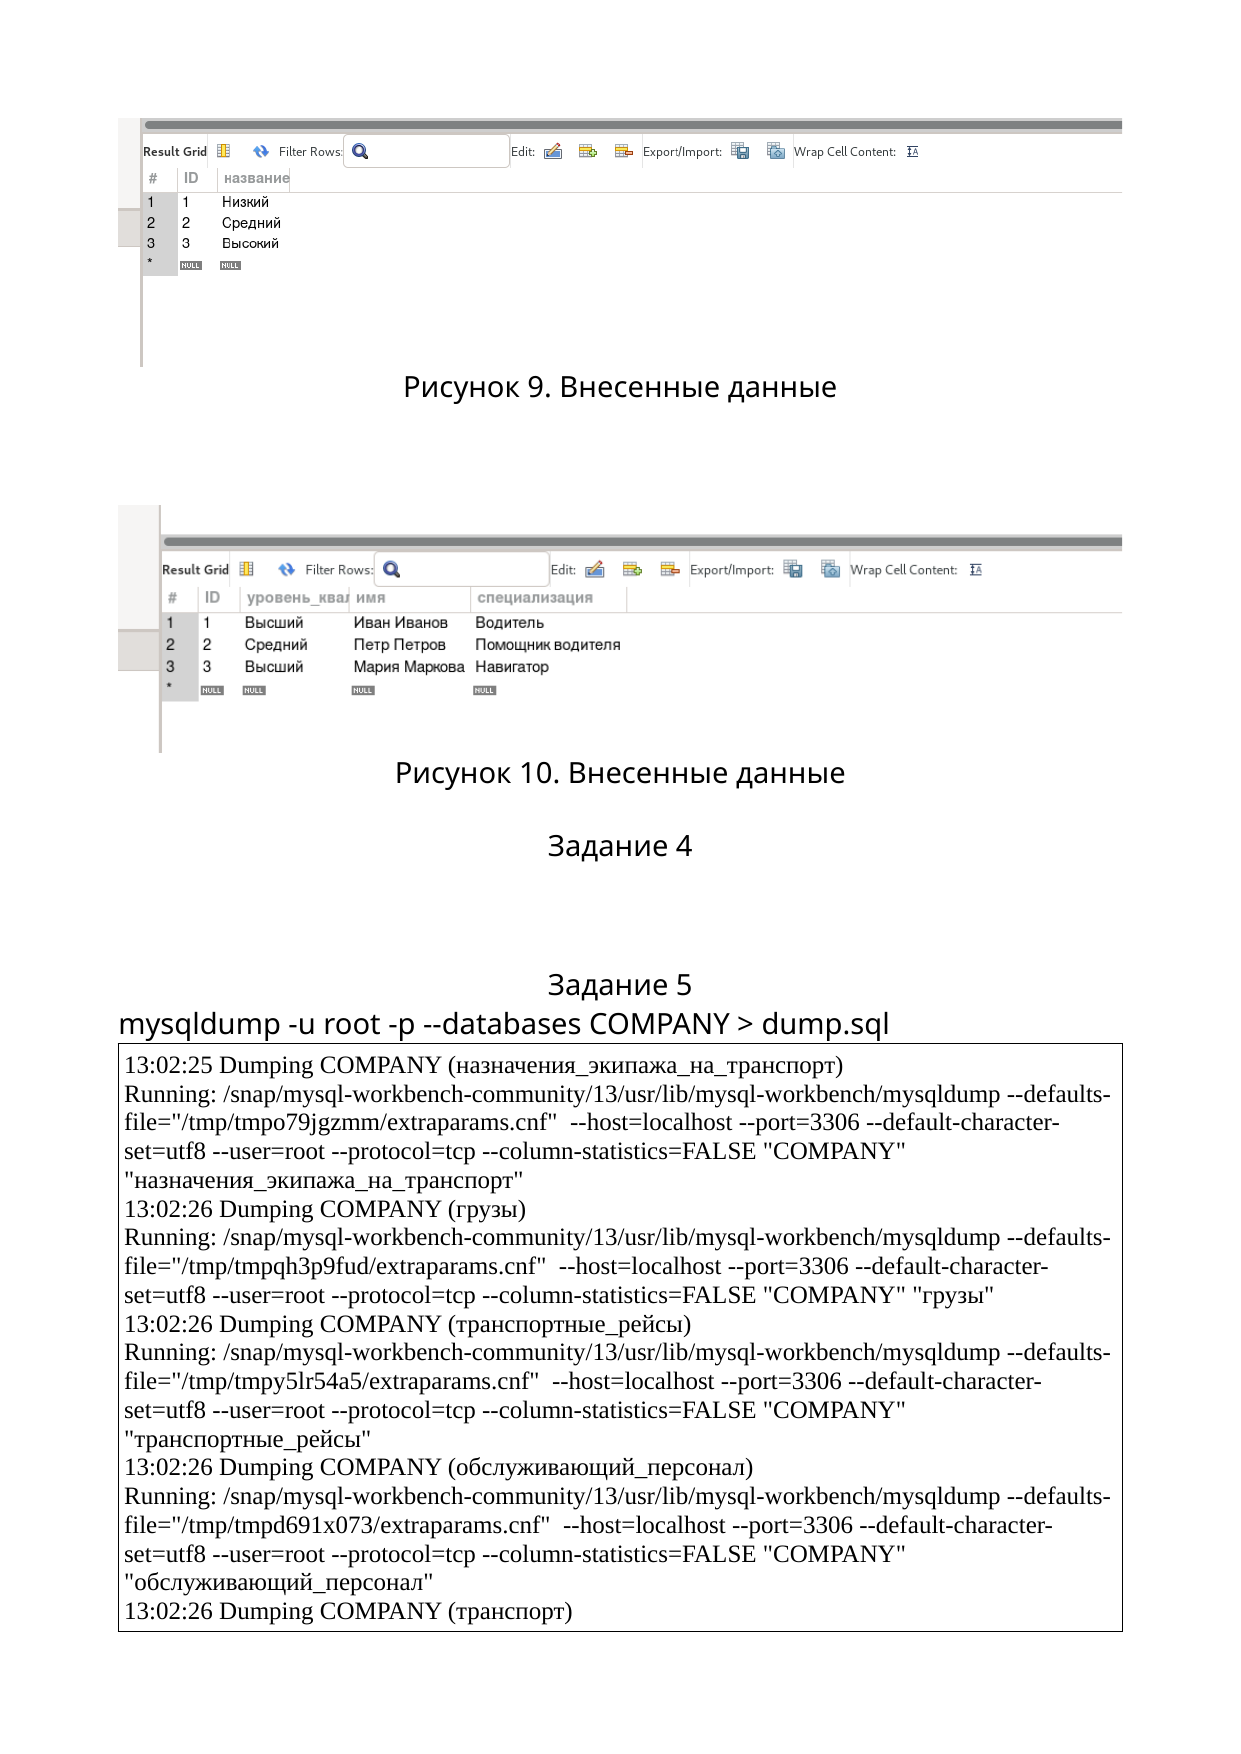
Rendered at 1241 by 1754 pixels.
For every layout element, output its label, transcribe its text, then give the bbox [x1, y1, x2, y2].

text Задание 5 [118, 964, 1122, 1003]
text Рисунок 9. Внесенные данные [118, 367, 1122, 406]
picture [118, 118, 1123, 367]
text Задание 4 [118, 825, 1122, 865]
text mysqldump -u root -p --databases COMPANY > dump.sql [118, 1003, 1122, 1043]
picture [118, 505, 1123, 753]
table_header 13:02:25 Dumping COMPANY (назначения_экипажа_на_транспорт) Running: /snap/mysql-workbench-community/13/usr/lib/mysql-workbench/mysqldump --defaults-file="/tmp/tmpo79jgzmm/extraparams.cnf" --host=localhost --port=3306 --default-character-set=utf8 --user=root --protocol=tcp --column-statistics=FALSE "COMPANY" "назначения_экипажа_на_транспорт" 13:02:26 Dumping COMPANY (грузы) Running: /snap/mysql-workbench-community/13/usr/lib/mysql-workbench/mysqldump --defaults-file="/tmp/tmpqh3p9fud/extraparams.cnf" --host=localhost --port=3306 --default-character-set=utf8 --user=root --protocol=tcp --column-statistics=FALSE "COMPANY" "грузы" 13:02:26 Dumping COMPANY (транспортные_рейсы) Running: /snap/mysql-workbench-community/13/usr/lib/mysql-workbench/mysqldump --defaults-file="/tmp/tmpy5lr54a5/extraparams.cnf" --host=localhost --port=3306 --default-character-set=utf8 --user=root --protocol=tcp --column-statistics=FALSE "COMPANY" "транспортные_рейсы" 13:02:26 Dumping COMPANY (обслуживающий_персонал) Running: /snap/mysql-workbench-community/13/usr/lib/mysql-workbench/mysqldump --defaults-file="/tmp/tmpd691x073/extraparams.cnf" --host=localhost --port=3306 --default-character-set=utf8 --user=root --protocol=tcp --column-statistics=FALSE "COMPANY" "обслуживающий_персонал" 13:02:26 Dumping COMPANY (транспорт) [119, 1044, 1122, 1631]
text Рисунок 10. Внесенные данные [118, 753, 1122, 792]
